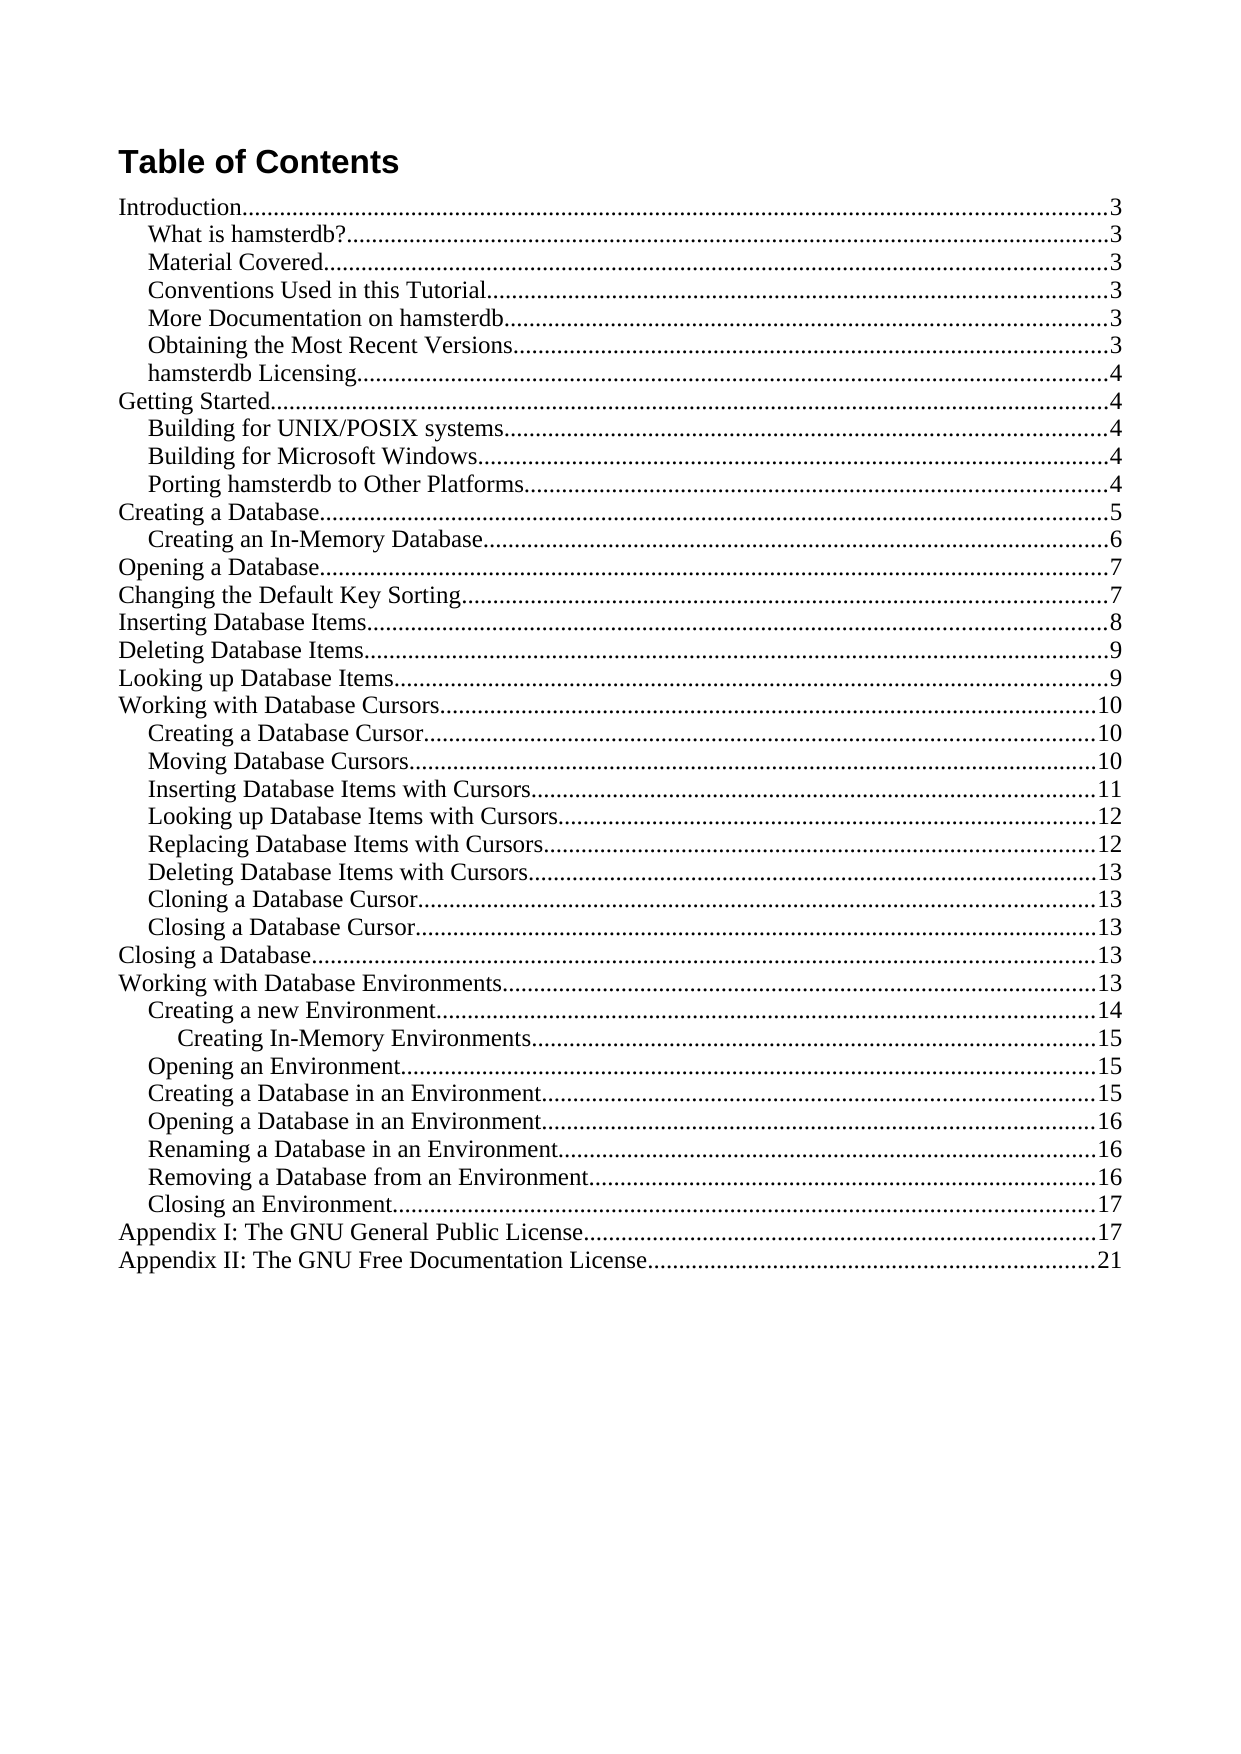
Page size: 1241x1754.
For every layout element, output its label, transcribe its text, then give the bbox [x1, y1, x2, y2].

text Renaming a Database in an Environment 16 [148, 1135, 1122, 1163]
text Working with Database Environments 13 [118, 969, 1122, 996]
text Opening a Database 7 [118, 553, 1122, 581]
text Appendix I: The GNU General Public License 17 [118, 1218, 1122, 1246]
text Appendix II: The GNU Free Documentation License 21 [118, 1246, 1122, 1273]
text Replacing Database Items with Cursors 12 [148, 830, 1122, 858]
text Changing the Default Key Sorting 7 [118, 581, 1122, 608]
text Inserting Database Items 8 [118, 608, 1122, 636]
text Creating a Database in an Environment 15 [148, 1079, 1122, 1107]
text Opening a Database in an Environment 16 [148, 1107, 1122, 1135]
text Deleting Database Items with Cursors 13 [148, 858, 1122, 886]
text Building for Microsoft Windows 4 [148, 442, 1122, 470]
text Opening an Environment 15 [148, 1052, 1122, 1079]
text Porting hamsterdb to Other Platforms 4 [148, 470, 1122, 498]
text Material Covered 3 [148, 248, 1122, 276]
subtitle Table of Contents [118, 143, 1122, 180]
text What is hamsterdb? 3 [148, 221, 1122, 248]
text Creating In-Memory Environments 15 [177, 1024, 1122, 1052]
text Creating a new Environment 14 [148, 996, 1122, 1024]
text Closing a Database Cursor 13 [148, 913, 1122, 941]
text Closing a Database 13 [118, 941, 1122, 969]
text Conventions Used in this Tutorial 3 [148, 276, 1122, 304]
text Cloning a Database Cursor 13 [148, 886, 1122, 913]
text Moving Database Cursors 10 [148, 747, 1122, 775]
text Building for UNIX/POSIX systems 4 [148, 414, 1122, 442]
text Introduction 3 [118, 193, 1122, 221]
text Creating a Database 5 [118, 498, 1122, 525]
text Looking up Database Items 9 [118, 664, 1122, 692]
text Working with Database Cursors 10 [118, 692, 1122, 719]
text Looking up Database Items with Cursors 12 [148, 802, 1122, 830]
text Inserting Database Items with Cursors 11 [148, 775, 1122, 802]
text Deleting Database Items 9 [118, 636, 1122, 664]
text Obtaining the Most Recent Versions 3 [148, 331, 1122, 359]
text More Documentation on hamsterdb 3 [148, 304, 1122, 331]
text Creating an In-Memory Database 6 [148, 525, 1122, 553]
text hamsterdb Licensing 4 [148, 359, 1122, 387]
text Creating a Database Cursor 10 [148, 719, 1122, 747]
text Removing a Database from an Environment 16 [148, 1163, 1122, 1190]
text Getting Started 4 [118, 387, 1122, 414]
text Closing an Environment 17 [148, 1190, 1122, 1218]
